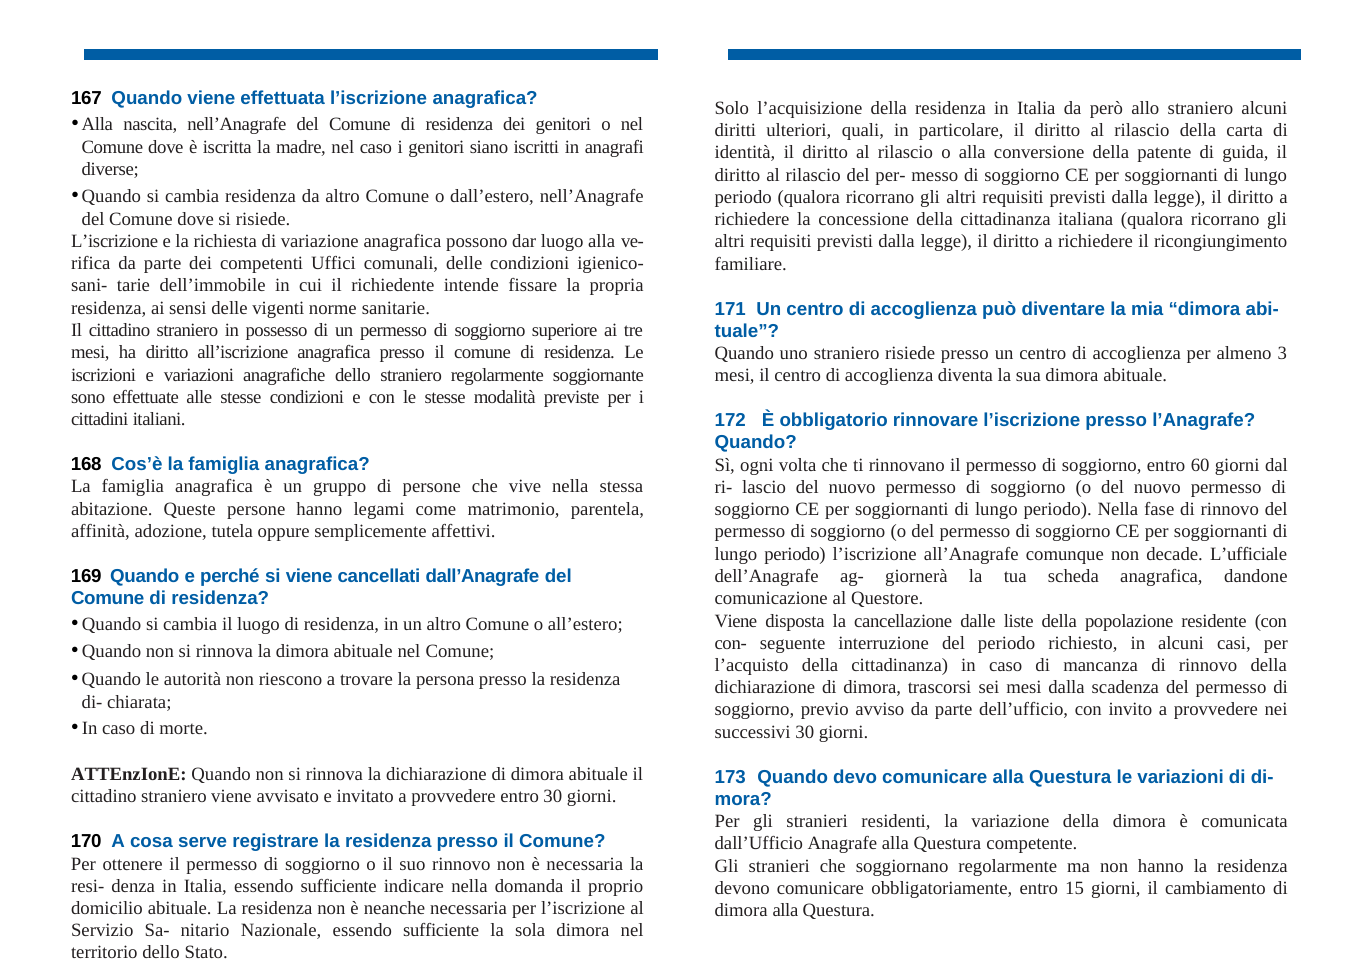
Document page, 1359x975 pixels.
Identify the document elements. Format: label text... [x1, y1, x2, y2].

text Solo l’acquisizione della residenza in Italia da però allo straniero alcuni diritti ulteriori, quali, in particolare, il diritto al rilascio della carta di identità, il diritto al rilascio o alla conversione della patente di guida, il diritto al rilascio del per- messo di soggiorno CE per soggiornanti di lungo periodo (qualora ricorrano gli altri requisiti previsti dalla legge), il diritto a richiedere la concessione della cittadinanza italiana (qualora ricorrano gli altri requisiti previsti dalla legge), il diritto a richiedere il ricongiungimento familiare. [714, 97, 1288, 274]
text Il cittadino straniero in possesso di un permesso di soggiorno superiore ai tre mesi, ha diritto all’iscrizione anagrafica presso il comune di residenza. Le iscrizioni e variazioni anagrafiche dello straniero regolarmente soggiornante sono effettuate alle stesse condizioni e con le stesse modalità previste per i cittadini italiani. [71, 319, 644, 429]
list Quando non si rinnova la dimora abituale nel Comune; [71, 636, 648, 663]
text ATTEnzIonE: Quando non si rinnova la dichiarazione di dimora abituale il cittadino straniero viene avvisato e invitato a provvedere entro 30 giorni. [71, 763, 644, 807]
list In caso di morte. [71, 713, 648, 739]
text Sì, ogni volta che ti rinnovano il permesso di soggiorno, entro 60 giorni dal ri- lascio del nuovo permesso di soggiorno (o del nuovo permesso di soggiorno CE per soggiornanti di lungo periodo). Nella fase di rinnovo del permesso di soggiorno (o del permesso di soggiorno CE per soggiornanti di lungo periodo) l’iscrizione all’Anagrafe comunque non decade. L’ufficiale dell’Anagrafe ag- giornerà la tua scheda anagrafica, dandone comunicazione al Questore. [714, 454, 1288, 608]
list Quando le autorità non riescono a trovare la persona presso la residenza di- chiarata; [71, 664, 644, 712]
text La famiglia anagrafica è un gruppo di persone che vive nella stessa abitazione. Queste persone hanno legami come matrimonio, parentela, affinità, adozione, tutela oppure semplicemente affettivi. [71, 475, 644, 541]
list Alla nascita, nell’Anagrafe del Comune di residenza dei genitori o nel Comune dove è iscritta la madre, nel caso i genitori siano iscritti in anagrafi diverse; [71, 109, 644, 180]
text Per ottenere il permesso di soggiorno o il suo rinnovo non è necessaria la resi- denza in Italia, essendo sufficiente indicare nella domanda il proprio domicilio abituale. La residenza non è neanche necessaria per l’iscrizione al Servizio Sa- nitario Nazionale, essendo sufficiente la sola dimora nel territorio dello Stato. [71, 852, 644, 963]
text Viene disposta la cancellazione dalle liste della popolazione residente (con con- seguente interruzione del periodo richiesto, in alcuni casi, per l’acquisto della cittadinanza) in caso di mancanza di rinnovo della dichiarazione di dimora, trascorsi sei mesi dalla scadenza del permesso di soggiorno, previo avviso da parte dell’ufficio, con invito a provvedere nei successivi 30 giorni. [714, 609, 1288, 742]
subtitle A cosa serve registrare la residenza presso il Comune? [71, 830, 648, 851]
subtitle Quando viene effettuata l’iscrizione anagrafica? [71, 87, 648, 108]
text L’iscrizione e la richiesta di variazione anagrafica possono dar luogo alla ve- rifica da parte dei competenti Uffici comunali, delle condizioni igienico-sani- tarie dell’immobile in cui il richiedente intende fissare la propria residenza, ai sensi delle vigenti norme sanitarie. [71, 230, 644, 318]
text Per gli stranieri residenti, la variazione della dimora è comunicata dall’Ufficio Anagrafe alla Questura competente. [714, 810, 1288, 854]
text Gli stranieri che soggiornano regolarmente ma non hanno la residenza devono comunicare obbligatoriamente, entro 15 giorni, il cambiamento di dimora alla Questura. [714, 855, 1288, 921]
subtitle Un centro di accoglienza può diventare la mia “dimora abi- tuale”? [714, 298, 1288, 341]
list Quando si cambia residenza da altro Comune o dall’estero, nell’Anagrafe del Comune dove si risiede. [71, 181, 644, 229]
list Quando si cambia il luogo di residenza, in un altro Comune o all’estero; [71, 609, 648, 635]
subtitle Quando devo comunicare alla Questura le variazioni di di- mora? [714, 766, 1287, 809]
subtitle È obbligatorio rinnovare l’iscrizione presso l’Anagrafe? Quando? [714, 409, 1288, 453]
subtitle Quando e perché si viene cancellati dall’Anagrafe del Comune di residenza? [71, 564, 644, 608]
subtitle Cos’è la famiglia anagrafica? [71, 453, 648, 474]
text Quando uno straniero risiede presso un centro di accoglienza per almeno 3 mesi, il centro di accoglienza diventa la sua dimora abituale. [714, 342, 1288, 386]
